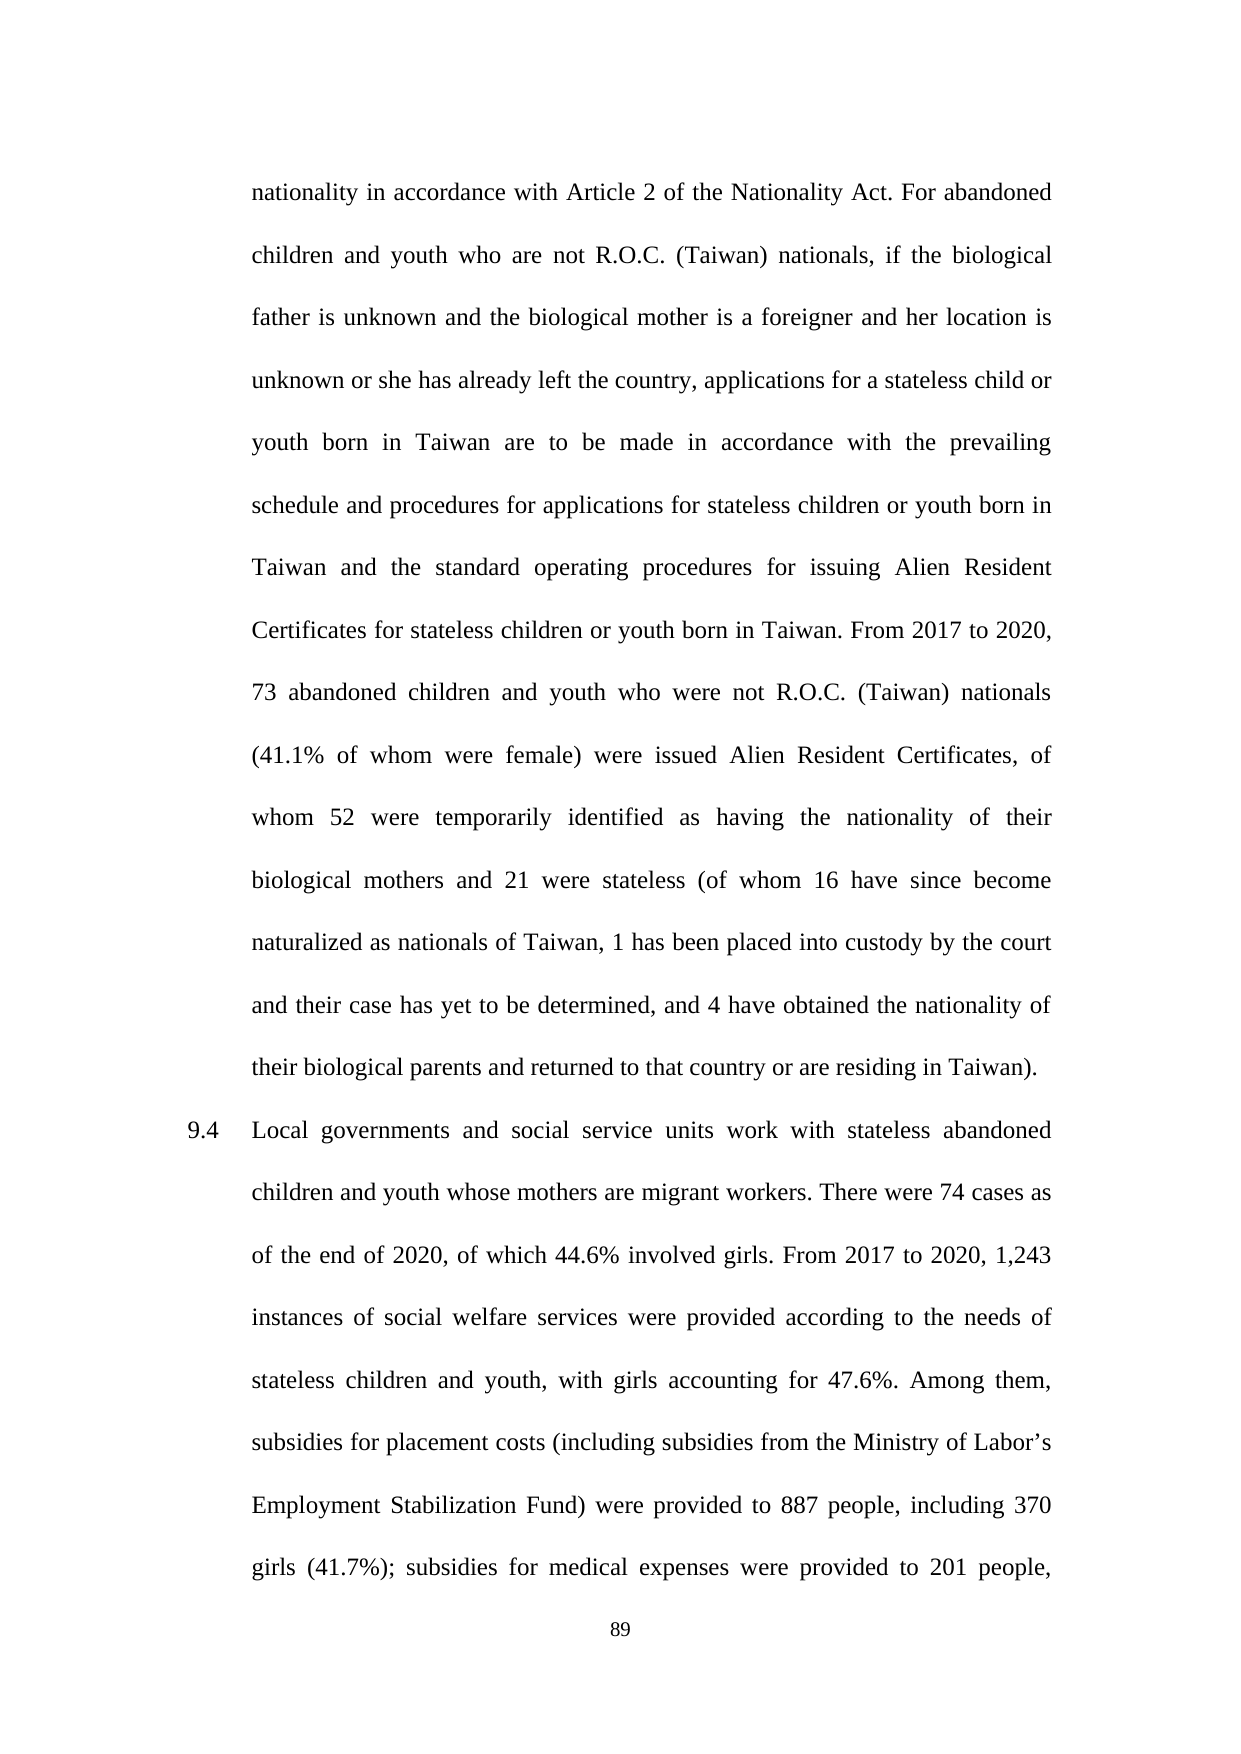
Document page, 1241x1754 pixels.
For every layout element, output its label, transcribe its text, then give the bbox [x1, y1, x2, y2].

list nationality in accordance with Article 2 of the Nationality Act. For abandoned children and youth who are not R.O.C. (Taiwan) nationals, if the biological father is unknown and the biological mother is a foreigner and her location is unknown or she has already left the country, applications for a stateless child or youth born in Taiwan are to be made in accordance with the prevailing schedule and procedures for applications for stateless children or youth born in Taiwan and the standard operating procedures for issuing Alien Resident Certificates for stateless children or youth born in Taiwan. From 2017 to 2020, 73 abandoned children and youth who were not R.O.C. (Taiwan) nationals (41.1% of whom were female) were issued Alien Resident Certificates, of whom 52 were temporarily identified as having the nationality of their biological mothers and 21 were stateless (of whom 16 have since become naturalized as nationals of Taiwan, 1 has been placed into custody by the court and their case has yet to be determined, and 4 have obtained the nationality of their biological parents and returned to that country or are residing in Taiwan). [187, 150, 1053, 1087]
list Local governments and social service units work with stateless abandoned children and youth whose mothers are migrant workers. There were 74 cases as of the end of 2020, of which 44.6% involved girls. From 2017 to 2020, 1,243 instances of social welfare services were provided according to the needs of stateless children and youth, with girls accounting for 47.6%. Among them, subsidies for placement costs (including subsidies from the Ministry of Labor’s Employment Stabilization Fund) were provided to 887 people, including 370 girls (41.7%); subsidies for medical expenses were provided to 201 people, [187, 1087, 1053, 1587]
